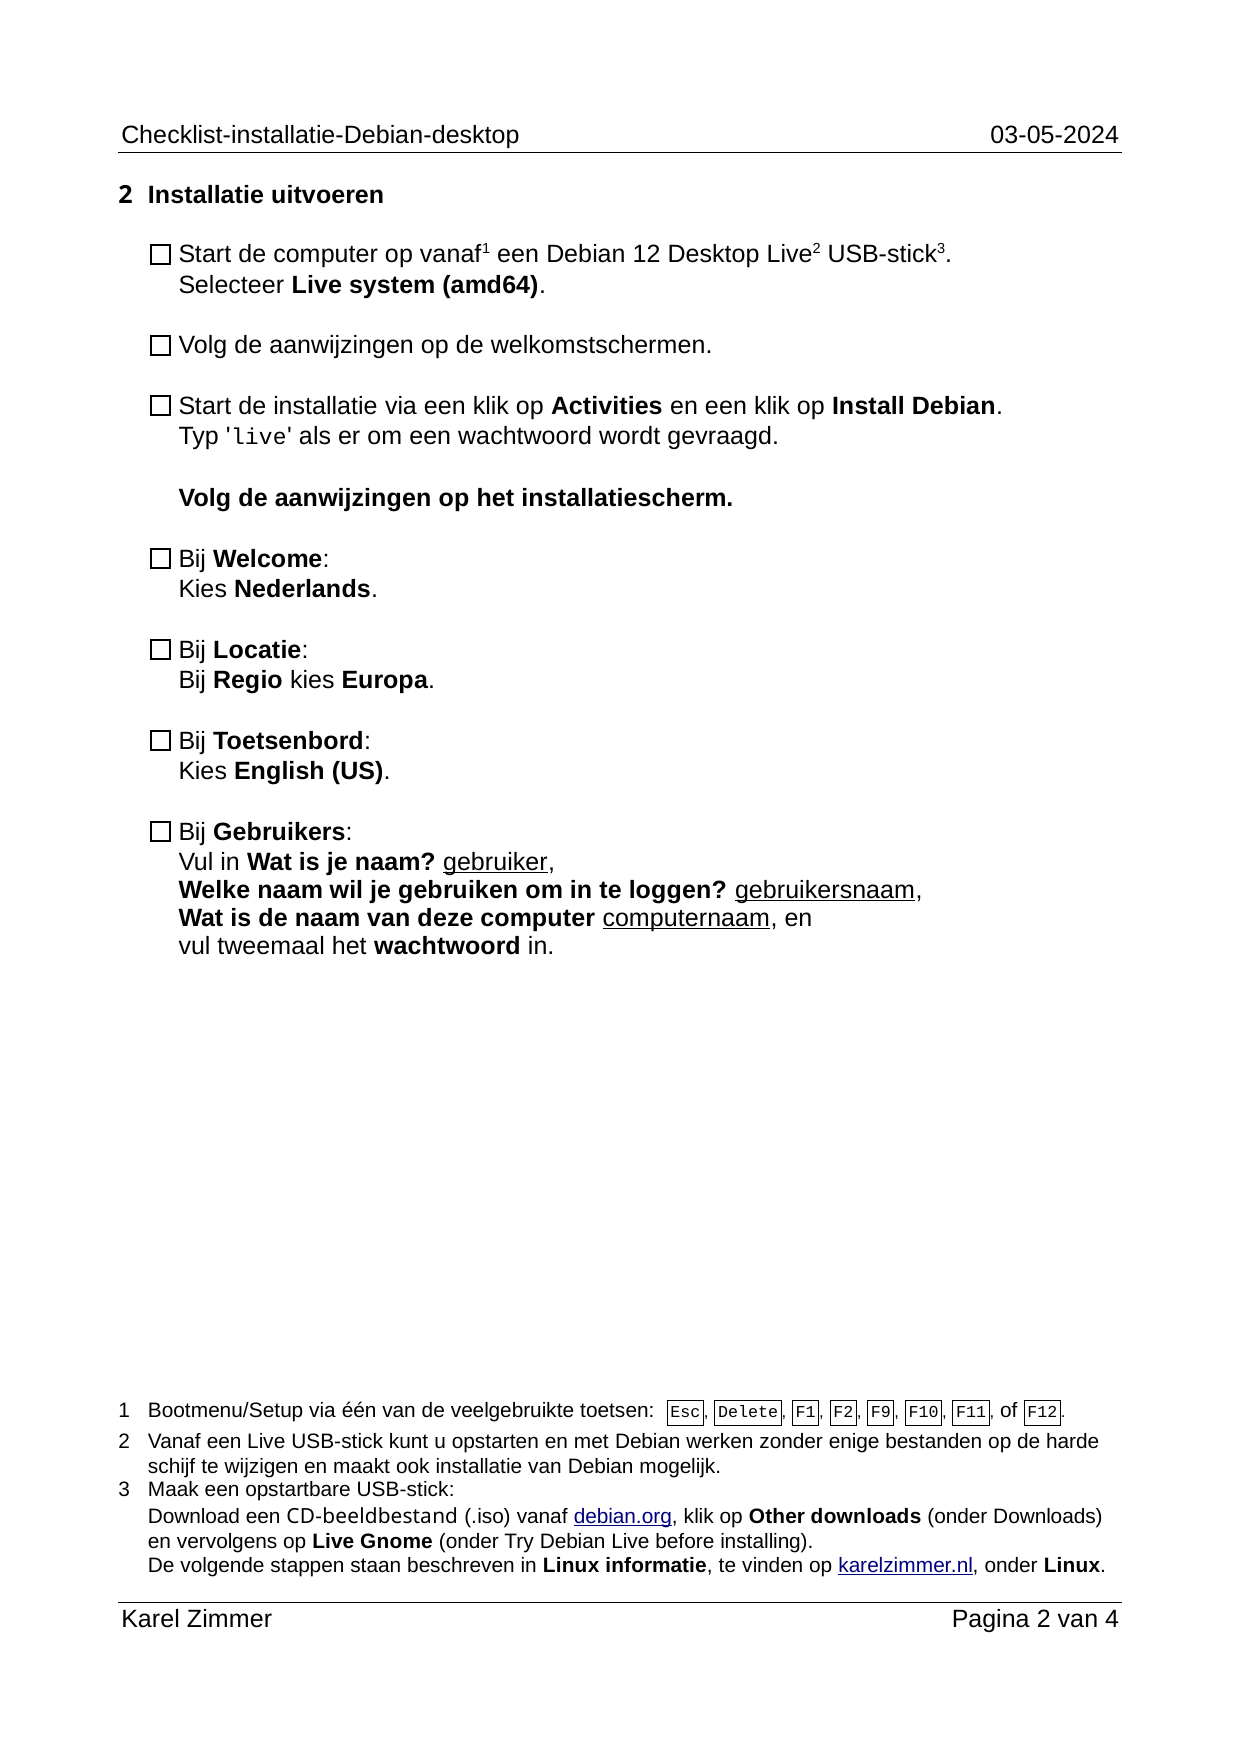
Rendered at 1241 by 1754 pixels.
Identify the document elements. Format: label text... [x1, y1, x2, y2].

table_cell [177, 300, 1122, 330]
table_cell [142, 847, 177, 961]
table_cell Bij Gebruikers: [177, 817, 1122, 847]
table_cell [142, 514, 177, 544]
table_cell [142, 453, 177, 483]
table_cell Volg de aanwijzingen op het installatiescherm. [177, 483, 1122, 513]
table_cell [118, 330, 142, 360]
table_cell [142, 756, 177, 786]
table_cell [177, 786, 1122, 817]
table_cell [142, 817, 177, 847]
table_cell Bij Toetsenbord: [177, 726, 1122, 756]
table_cell [142, 360, 177, 391]
table_cell [118, 695, 142, 726]
table_cell [142, 421, 177, 453]
table_cell [142, 269, 177, 300]
table_cell [142, 544, 177, 574]
table_cell [142, 574, 177, 604]
table_cell [118, 574, 142, 604]
table_cell Selecteer Live system (amd64). [177, 269, 1122, 300]
table_cell [118, 269, 142, 300]
table_cell Kies Nederlands. [177, 574, 1122, 604]
table_cell [118, 817, 142, 847]
table_cell [142, 726, 177, 756]
table_cell [118, 421, 142, 453]
table_cell [142, 786, 177, 817]
table_cell [142, 483, 177, 513]
table_cell [177, 514, 1122, 544]
table_cell [118, 604, 142, 635]
table_cell [142, 695, 177, 726]
table_cell Kies English (US). [177, 756, 1122, 786]
table_cell [118, 847, 142, 961]
table_cell [118, 635, 142, 665]
table_header [118, 239, 142, 269]
table_cell [142, 604, 177, 635]
table_cell [177, 695, 1122, 726]
table_cell [118, 544, 142, 574]
table_cell [118, 300, 142, 330]
table_cell Bij Locatie: [177, 635, 1122, 665]
table_cell [118, 453, 142, 483]
table_cell [177, 360, 1122, 391]
table_cell [177, 453, 1122, 483]
table_cell [142, 330, 177, 360]
table_cell [118, 726, 142, 756]
table_cell [142, 665, 177, 695]
table_cell [118, 665, 142, 695]
table_cell [142, 300, 177, 330]
table_cell [118, 360, 142, 391]
table_cell Start de installatie via een klik op Activities en een klik op Install Debian. [177, 391, 1122, 421]
table_cell [118, 483, 142, 513]
table_cell [118, 391, 142, 421]
table_cell [118, 756, 142, 786]
table_header Start de computer op vanaf een Debian 12 Desktop Live USB-stick. [177, 239, 1122, 269]
table_cell Bij Welcome: [177, 544, 1122, 574]
table_cell Bij Regio kies Europa. [177, 665, 1122, 695]
list Installatie uitvoeren [118, 177, 1122, 211]
table_cell [177, 604, 1122, 635]
table_cell [118, 514, 142, 544]
table_cell Vul in Wat is je naam? gebruiker, Welke naam wil je gebruiken om in te loggen? gebruikersnaam, Wat is de naam van deze computer computernaam, en vul tweemaal het wachtwoord in. [177, 847, 1122, 961]
table_cell [142, 635, 177, 665]
table_cell Typ 'live' als er om een wachtwoord wordt gevraagd. [177, 421, 1122, 453]
table_header [142, 239, 177, 269]
table_cell Volg de aanwijzingen op de welkomstschermen. [177, 330, 1122, 360]
table_cell [118, 786, 142, 817]
table_cell [142, 391, 177, 421]
